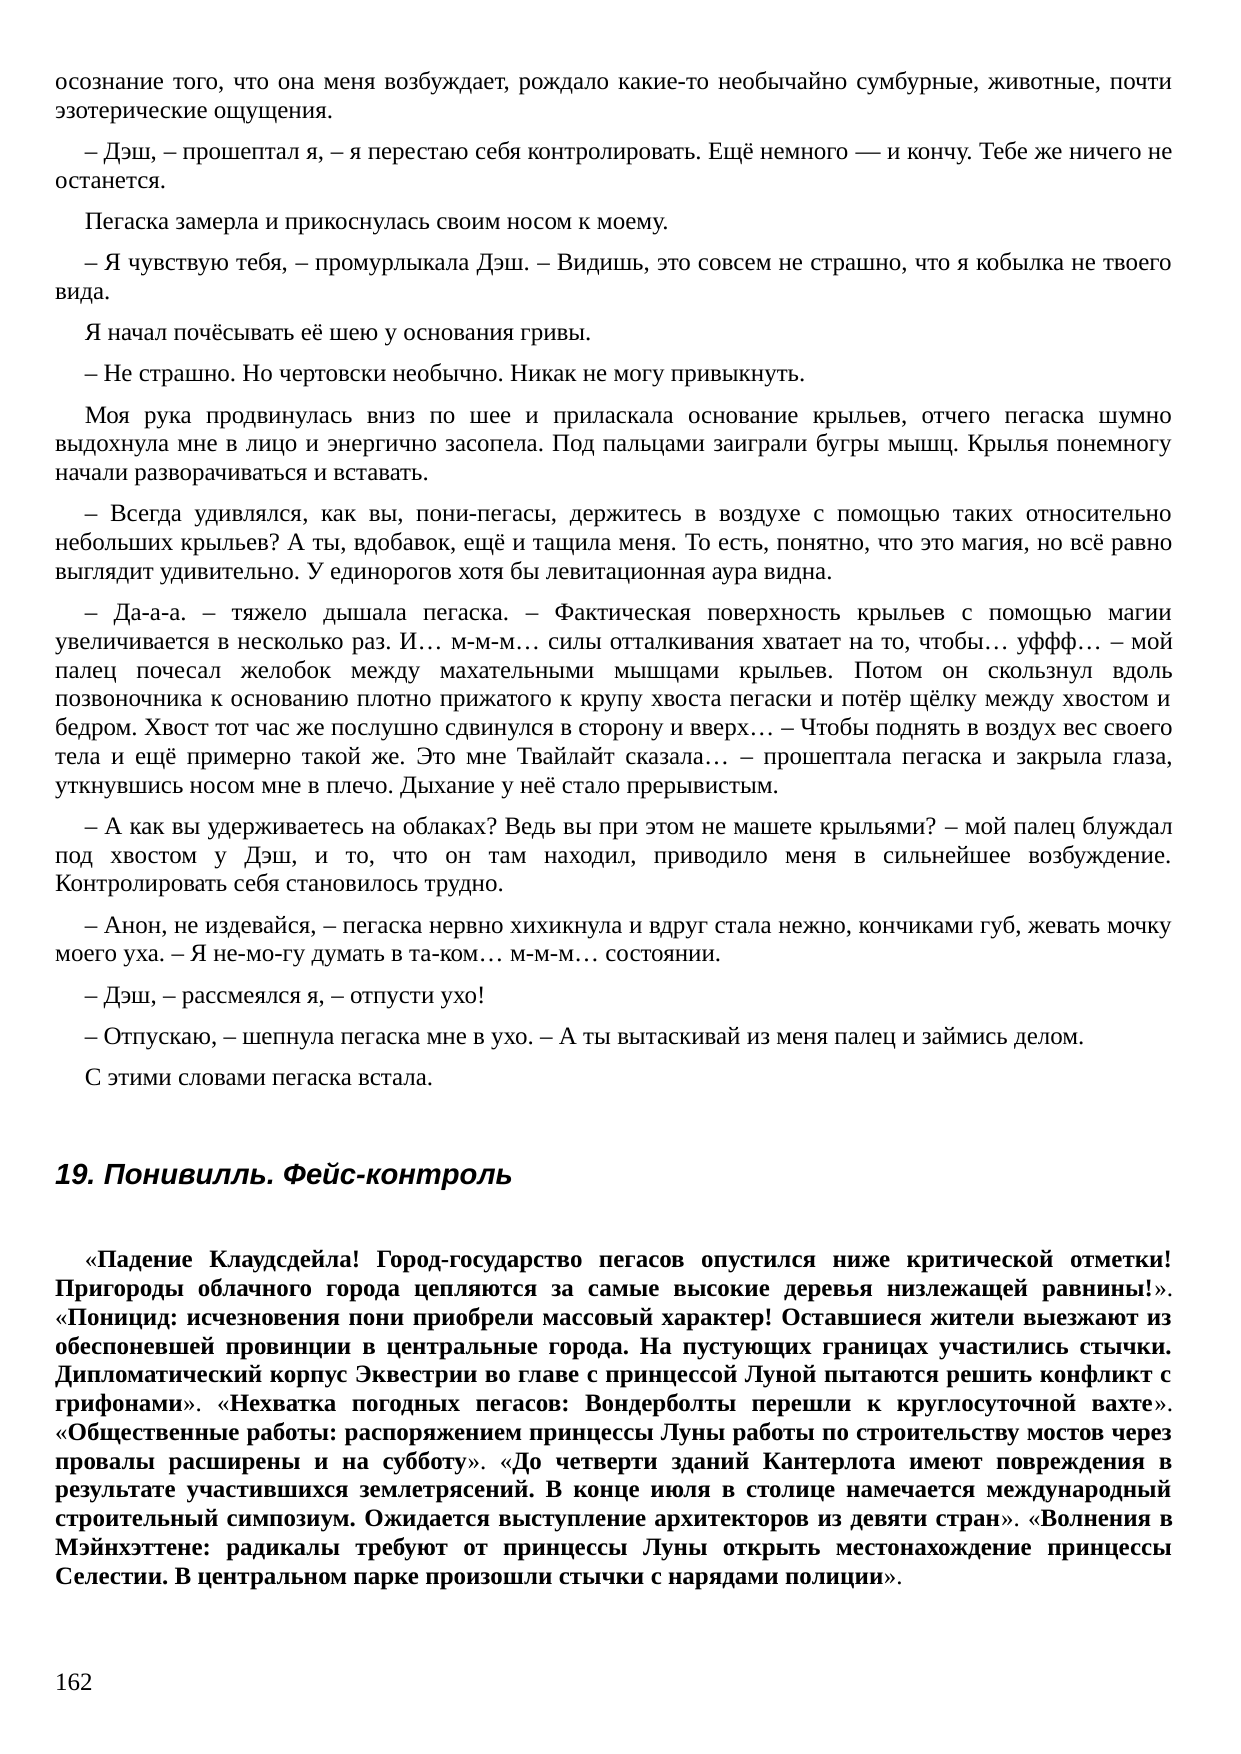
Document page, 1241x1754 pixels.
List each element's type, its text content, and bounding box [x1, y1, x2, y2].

text – Дэш, – прошептал я, – я перестаю себя контролировать. Ещё немного — и кончу. Тебе же ничего не останется. [55, 136, 1173, 193]
text – Отпускаю, – шепнула пегаска мне в ухо. – А ты вытаскивай из меня палец и займись делом. [55, 1021, 1173, 1050]
text С этими словами пегаска встала. [55, 1062, 1173, 1091]
subtitle 19. Понивилль. Фейс-контроль [55, 1157, 1173, 1191]
text Я начал почёсывать её шею у основания гривы. [55, 317, 1173, 346]
text – Всегда удивлялся, как вы, пони-пегасы, держитесь в воздухе с помощью таких относительно небольших крыльев? А ты, вдобавок, ещё и тащила меня. То есть, понятно, что это магия, но всё равно выглядит удивительно. У единорогов хотя бы левитационная аура видна. [55, 498, 1173, 585]
text – Не страшно. Но чертовски необычно. Никак не могу привыкнуть. [55, 358, 1173, 387]
text «Падение Клаудсдейла! Город-государство пегасов опустился ниже критической отметки! Пригороды облачного города цепляются за самые высокие деревья низлежащей равнины!». «Поницид: исчезновения пони приобрели массовый характер! Оставшиеся жители выезжают из обеспоневшей провинции в центральные города. На пустующих границах участились стычки. Дипломатический корпус Эквестрии во главе с принцессой Луной пытаются решить конфликт с грифонами». «Нехватка погодных пегасов: Вондерболты перешли к круглосуточной вахте». «Общественные работы: распоряжением принцессы Луны работы по строительству мостов через провалы расширены и на субботу». «До четверти зданий Кантерлота имеют повреждения в результате участившихся землетрясений. В конце июля в столице намечается международный строительный симпозиум. Ожидается выступление архитекторов из девяти стран». «Волнения в Мэйнхэттене: радикалы требуют от принцессы Луны открыть местонахождение принцессы Селестии. В центральном парке произошли стычки с нарядами полиции». [55, 1244, 1173, 1589]
text – Да-а-а. – тяжело дышала пегаска. – Фактическая поверхность крыльев с помощью магии увеличивается в несколько раз. И… м-м-м… силы отталкивания хватает на то, чтобы… уффф… – мой палец почесал желобок между махательными мышцами крыльев. Потом он скользнул вдоль позвоночника к основанию плотно прижатого к крупу хвоста пегаски и потёр щёлку между хвостом и бедром. Хвост тот час же послушно сдвинулся в сторону и вверх… – Чтобы поднять в воздух вес своего тела и ещё примерно такой же. Это мне Твайлайт сказала… – прошептала пегаска и закрыла глаза, уткнувшись носом мне в плечо. Дыхание у неё стало прерывистым. [55, 597, 1173, 798]
text – Анон, не издевайся, – пегаска нервно хихикнула и вдруг стала нежно, кончиками губ, жевать мочку моего уха. – Я не-мо-гу думать в та-ком… м-м-м… состоянии. [55, 910, 1173, 967]
text – Я чувствую тебя, – промурлыкала Дэш. – Видишь, это совсем не страшно, что я кобылка не твоего вида. [55, 247, 1173, 305]
text осознание того, что она меня возбуждает, рождало какие-то необычайно сумбурные, животные, почти эзотерические ощущения. [55, 66, 1173, 123]
text – Дэш, – рассмеялся я, – отпусти ухо! [55, 980, 1173, 1008]
text Пегаска замерла и прикоснулась своим носом к моему. [55, 206, 1173, 235]
text Моя рука продвинулась вниз по шее и приласкала основание крыльев, отчего пегаска шумно выдохнула мне в лицо и энергично засопела. Под пальцами заиграли бугры мышц. Крылья понемногу начали разворачиваться и вставать. [55, 400, 1173, 486]
text – А как вы удерживаетесь на облаках? Ведь вы при этом не машете крыльями? – мой палец блуждал под хвостом у Дэш, и то, что он там находил, приводило меня в сильнейшее возбуждение. Контролировать себя становилось трудно. [55, 811, 1173, 897]
